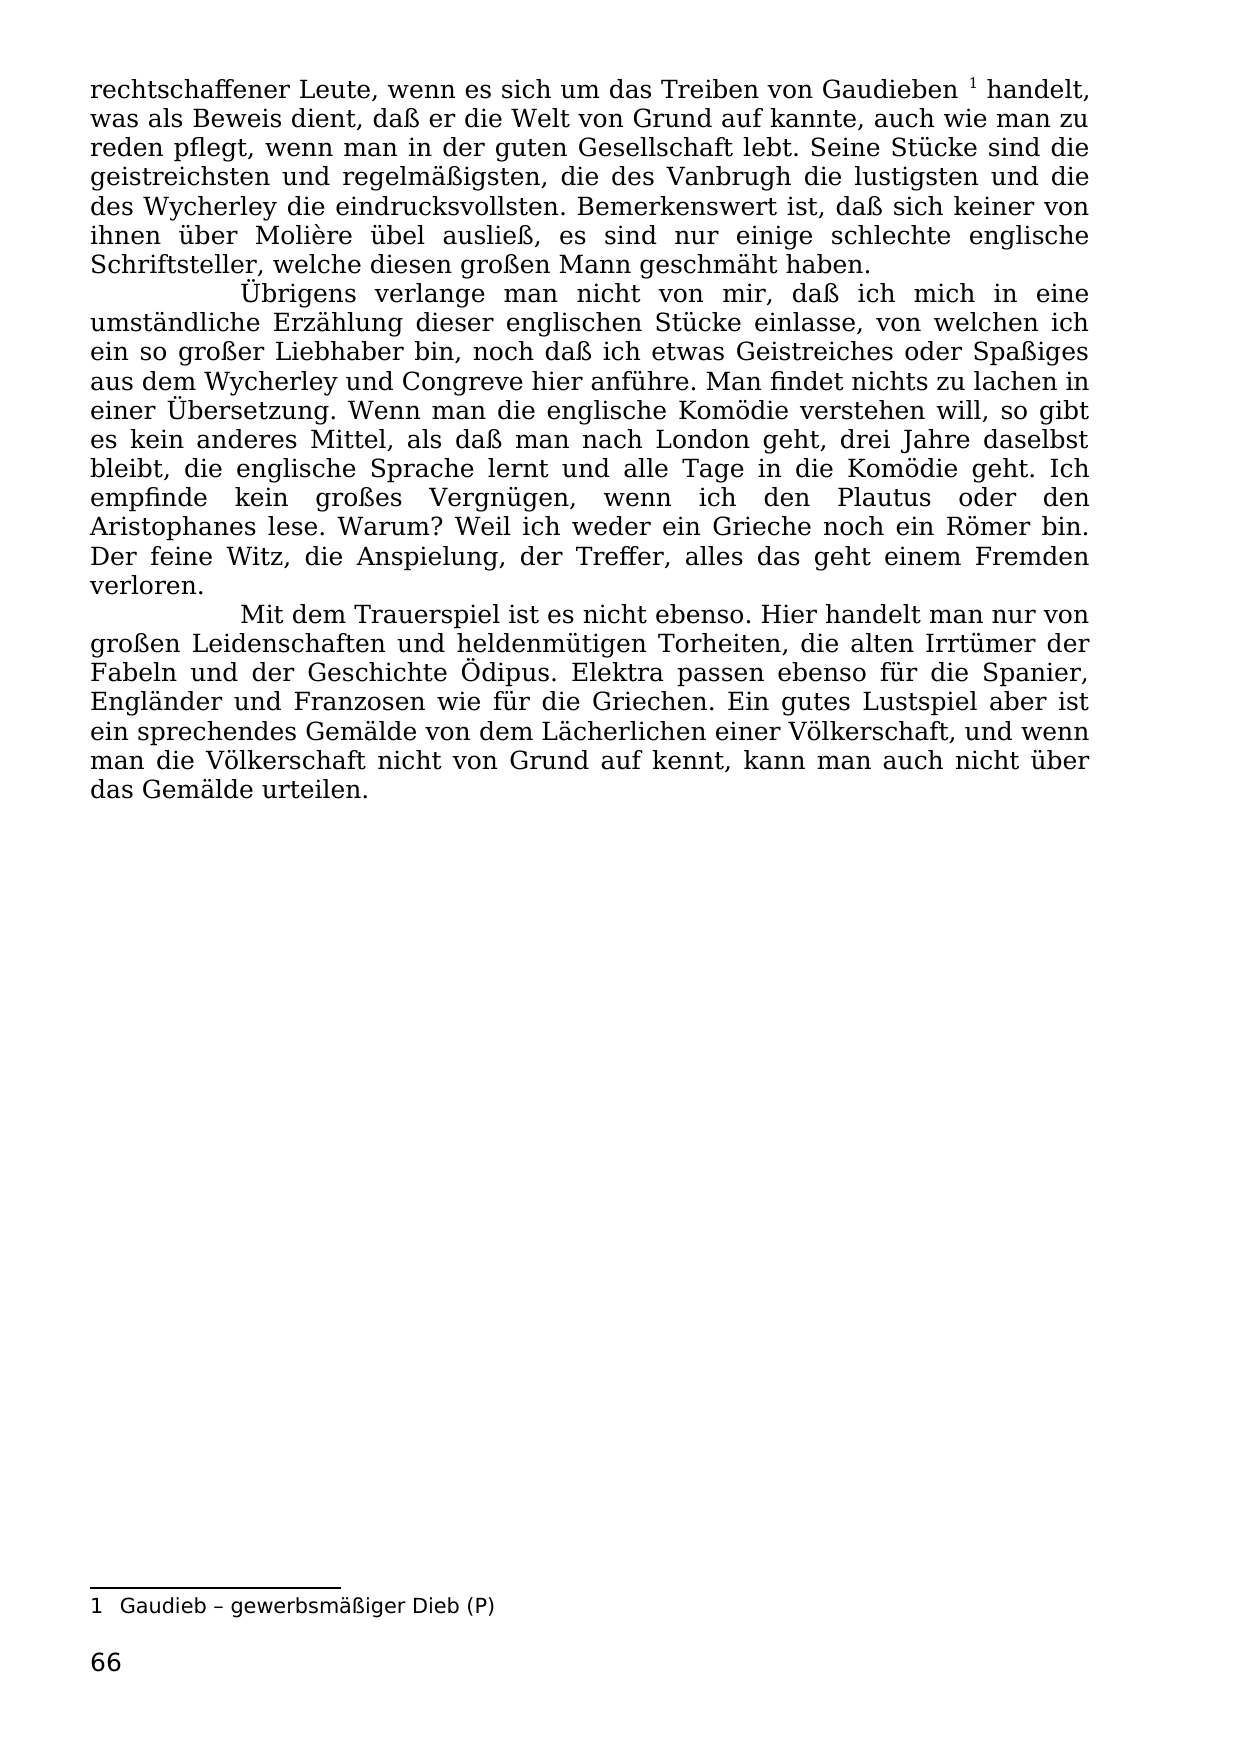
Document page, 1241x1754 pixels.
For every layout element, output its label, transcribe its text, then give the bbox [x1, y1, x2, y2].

text Gaudieb – gewerbsmäßiger Dieb (P) [90, 1594, 1091, 1618]
text rechtschaffener Leute, wenn es sich um das Treiben von Gaudieben handelt, was als Beweis dient, daß er die Welt von Grund auf kannte, auch wie man zu reden pflegt, wenn man in der guten Gesellschaft lebt. Seine Stücke sind die geistreichsten und regelmäßigsten, die des Vanbrugh die lustigsten und die des Wycherley die eindrucksvollsten. Bemerkenswert ist, daß sich keiner von ihnen über Molière übel ausließ, es sind nur einige schlechte englische Schriftsteller, welche diesen großen Mann geschmäht haben. [90, 75, 1091, 279]
text Übrigens verlange man nicht von mir, daß ich mich in eine umständliche Erzählung dieser englischen Stücke einlasse, von welchen ich ein so großer Liebhaber bin, noch daß ich etwas Geistreiches oder Spaßiges aus dem Wycherley und Congreve hier anführe. Man findet nichts zu lachen in einer Übersetzung. Wenn man die englische Komödie verstehen will, so gibt es kein anderes Mittel, als daß man nach London geht, drei Jahre daselbst bleibt, die englische Sprache lernt und alle Tage in die Komödie geht. Ich empfinde kein großes Vergnügen, wenn ich den Plautus oder den Aristophanes lese. Warum? Weil ich weder ein Grieche noch ein Römer bin. Der feine Witz, die Anspielung, der Treffer, alles das geht einem Fremden verloren. [90, 279, 1091, 600]
text Mit dem Trauerspiel ist es nicht ebenso. Hier handelt man nur von großen Leidenschaften und heldenmütigen Torheiten, die alten Irrtümer der Fabeln und der Geschichte Ödipus. Elektra passen ebenso für die Spanier, Engländer und Franzosen wie für die Griechen. Ein gutes Lustspiel aber ist ein sprechendes Gemälde von dem Lächerlichen einer Völkerschaft, und wenn man die Völkerschaft nicht von Grund auf kennt, kann man auch nicht über das Gemälde urteilen. [90, 600, 1091, 804]
